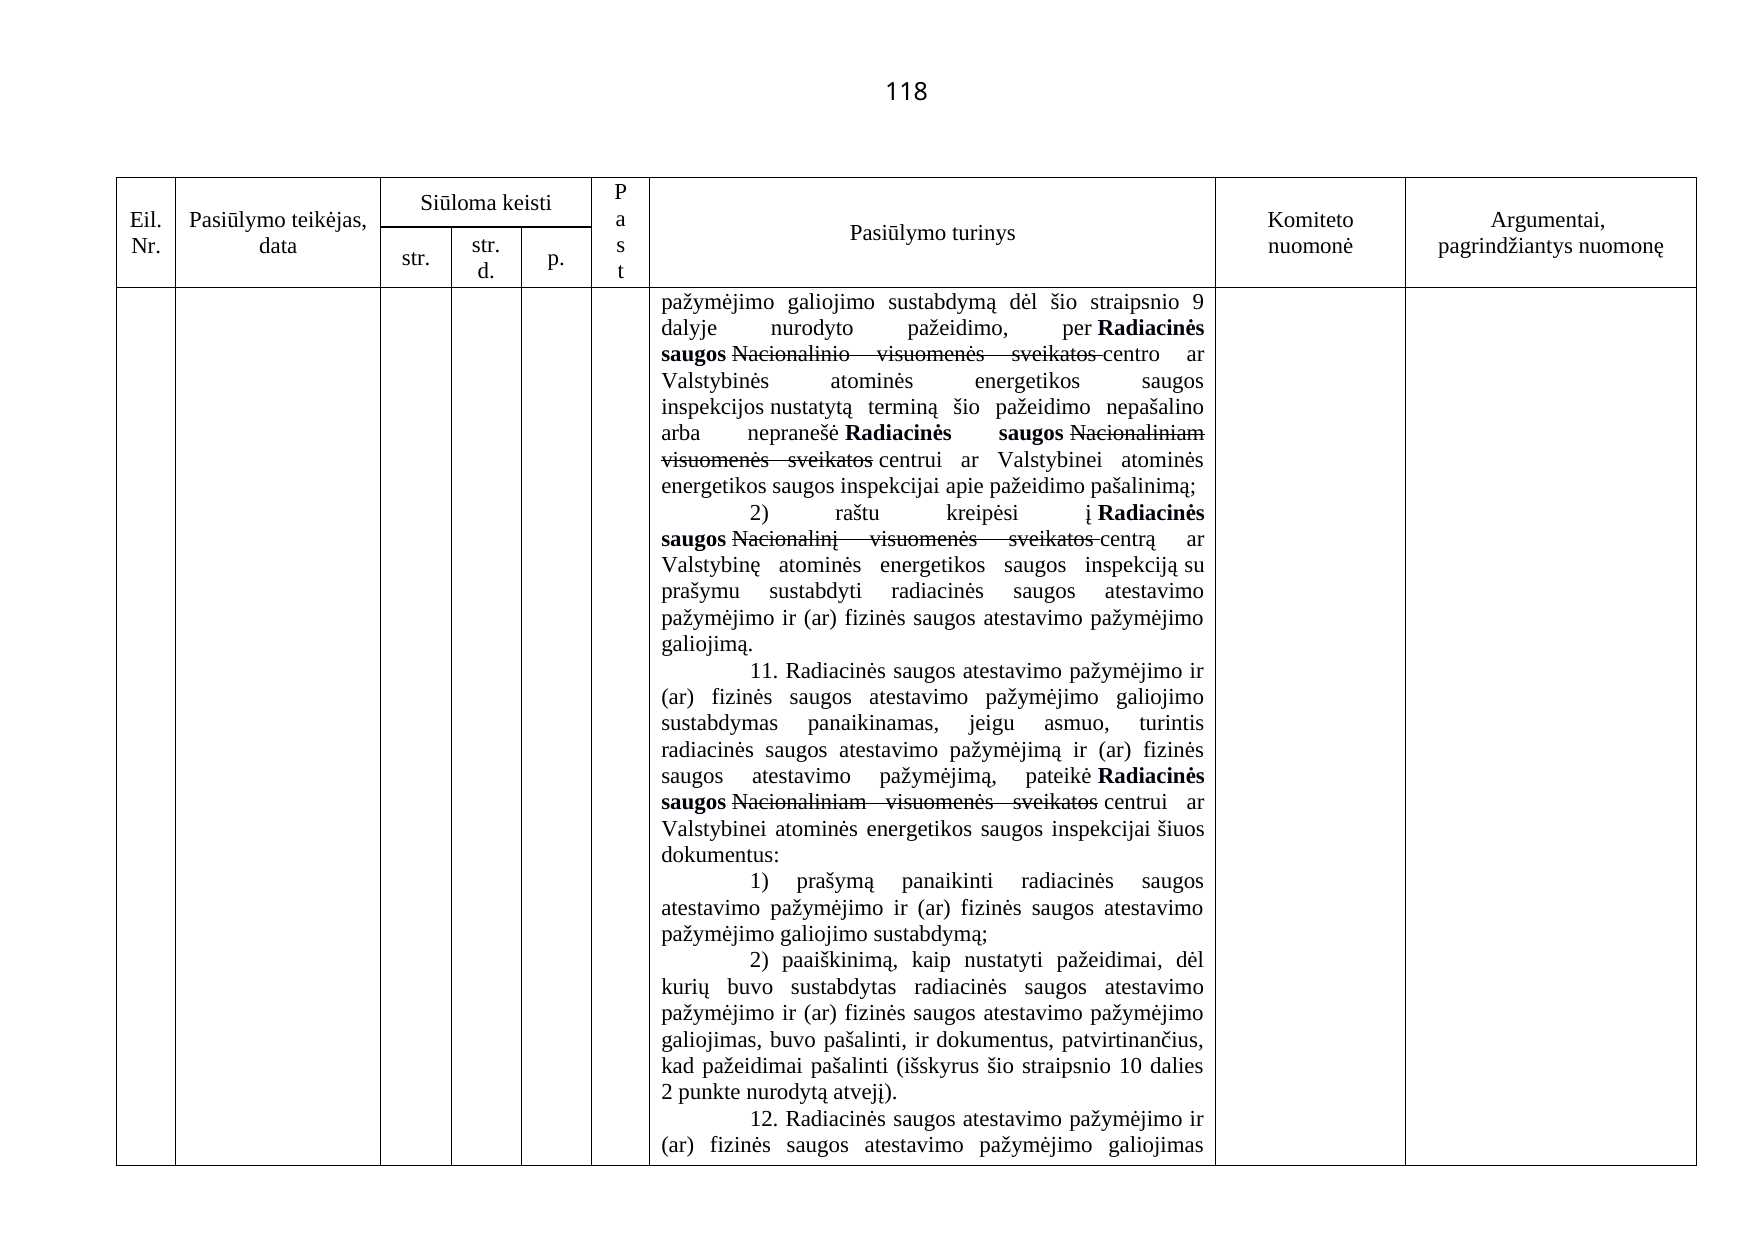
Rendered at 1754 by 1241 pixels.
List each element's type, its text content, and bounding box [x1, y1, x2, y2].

table_cell [381, 288, 451, 1165]
table_cell [592, 288, 649, 1165]
table_cell [176, 288, 380, 1165]
table_cell str. d. [452, 228, 521, 287]
table_cell [522, 288, 591, 1165]
table_cell p. [522, 228, 591, 287]
table_header Pasiūlymo teikėjas, data [176, 178, 380, 287]
table_cell [1406, 288, 1696, 1165]
table_header Siūloma keisti [381, 178, 591, 226]
table_header Pastabos [592, 178, 649, 287]
table_cell pažymėjimo galiojimo sustabdymą dėl šio straipsnio 9 dalyje nurodyto pažeidimo, per Radiacinės saugos Nacionalinio visuomenės sveikatos centro ar Valstybinės atominės energetikos saugos inspekcijos nustatytą terminą šio pažeidimo nepašalino arba nepranešė Radiacinės saugos Nacionaliniam visuomenės sveikatos centrui ar Valstybinei atominės energetikos saugos inspekcijai apie pažeidimo pašalinimą; 2) raštu kreipėsi į Radiacinės saugos Nacionalinį visuomenės sveikatos centrą ar Valstybinę atominės energetikos saugos inspekciją su prašymu sustabdyti radiacinės saugos atestavimo pažymėjimo ir (ar) fizinės saugos atestavimo pažymėjimo galiojimą. 11. Radiacinės saugos atestavimo pažymėjimo ir (ar) fizinės saugos atestavimo pažymėjimo galiojimo sustabdymas panaikinamas, jeigu asmuo, turintis radiacinės saugos atestavimo pažymėjimą ir (ar) fizinės saugos atestavimo pažymėjimą, pateikė Radiacinės saugos Nacionaliniam visuomenės sveikatos centrui ar Valstybinei atominės energetikos saugos inspekcijai šiuos dokumentus: 1) prašymą panaikinti radiacinės saugos atestavimo pažymėjimo ir (ar) fizinės saugos atestavimo pažymėjimo galiojimo sustabdymą; 2) paaiškinimą, kaip nustatyti pažeidimai, dėl kurių buvo sustabdytas radiacinės saugos atestavimo pažymėjimo ir (ar) fizinės saugos atestavimo pažymėjimo galiojimas, buvo pašalinti, ir dokumentus, patvirtinančius, kad pažeidimai pašalinti (išskyrus šio straipsnio 10 dalies 2 punkte nurodytą atvejį). 12. Radiacinės saugos atestavimo pažymėjimo ir (ar) fizinės saugos atestavimo pažymėjimo galiojimas [650, 288, 1215, 1165]
table_cell str. [381, 228, 451, 287]
table_header Argumentai, pagrindžiantys nuomonę [1406, 178, 1696, 287]
table_cell [1216, 288, 1405, 1165]
table_header Eil. Nr. [117, 178, 175, 287]
table_header Komiteto nuomonė [1216, 178, 1405, 287]
table_header Pasiūlymo turinys [650, 178, 1215, 287]
table_cell [117, 288, 175, 1165]
table_cell [452, 288, 521, 1165]
